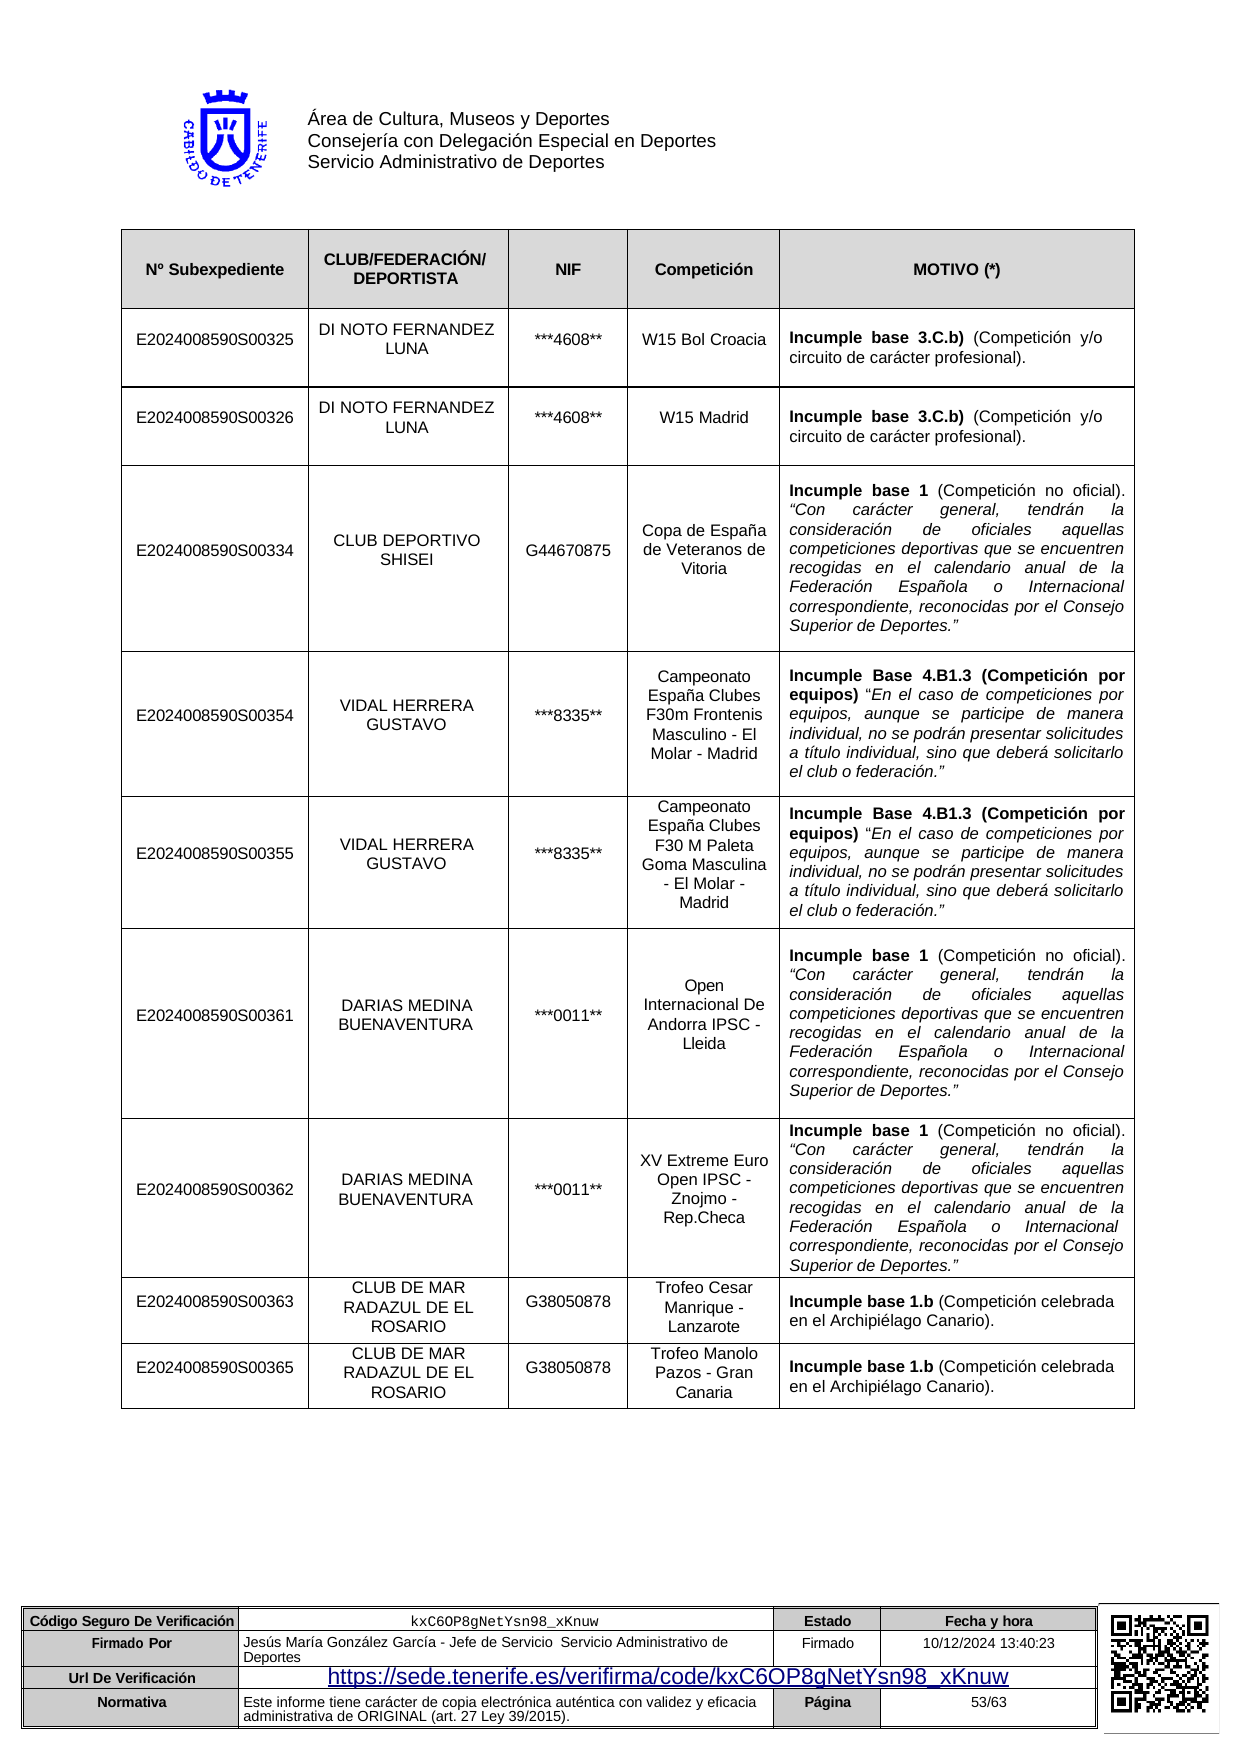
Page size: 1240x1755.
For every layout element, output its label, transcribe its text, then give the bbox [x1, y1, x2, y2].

table_cell E2024008590S00361 [122, 929, 308, 1118]
table_cell E2024008590S00362 [122, 1119, 308, 1277]
table_cell E2024008590S00334 [122, 466, 308, 651]
table_cell Incumple Base 4.B1.3 (Competición por equipos) “En el caso de competiciones por equipos, aunque se participe de manera individual, no se podrán presentar solicitudes a título individual, sino que deberá solicitarlo el club o federación.” [780, 652, 1134, 796]
table_cell XV Extreme Euro Open IPSC - Znojmo - Rep.Checa [628, 1119, 779, 1277]
table_cell E2024008590S00325 [122, 309, 308, 386]
table_cell ***0011** [509, 929, 627, 1118]
table_header NIF [509, 230, 627, 308]
table_cell DARIAS MEDINA BUENAVENTURA [309, 929, 508, 1118]
table_cell VIDAL HERRERA GUSTAVO [309, 652, 508, 796]
table_cell W15 Bol Croacia [628, 309, 779, 386]
table_cell E2024008590S00354 [122, 652, 308, 796]
table_cell E2024008590S00363 [122, 1278, 308, 1343]
table_cell CLUB DE MAR RADAZUL DE EL ROSARIO [309, 1278, 508, 1343]
table_cell Campeonato España Clubes F30 M Paleta Goma Masculina - El Molar - Madrid [628, 797, 779, 928]
table_cell Incumple Base 4.B1.3 (Competición por equipos) “En el caso de competiciones por equipos, aunque se participe de manera individual, no se podrán presentar solicitudes a título individual, sino que deberá solicitarlo el club o federación.” [780, 797, 1134, 928]
table_cell E2024008590S00355 [122, 797, 308, 928]
table_cell Incumple base 1.b (Competición celebrada en el Archipiélago Canario). [780, 1278, 1134, 1343]
table_cell Incumple base 3.C.b) (Competición y/o circuito de carácter profesional). [780, 388, 1134, 465]
table_cell Incumple base 1.b (Competición celebrada en el Archipiélago Canario). [780, 1344, 1134, 1408]
table_header MOTIVO (*) [780, 230, 1134, 308]
table_cell VIDAL HERRERA GUSTAVO [309, 797, 508, 928]
table_cell ***4608** [509, 309, 627, 386]
table_cell E2024008590S00326 [122, 388, 308, 465]
table_cell Campeonato España Clubes F30m Frontenis Masculino - El Molar - Madrid [628, 652, 779, 796]
table_cell CLUB DE MAR RADAZUL DE EL ROSARIO [309, 1344, 508, 1408]
table_cell CLUB DEPORTIVO SHISEI [309, 466, 508, 651]
table_cell Copa de España de Veteranos de Vitoria [628, 466, 779, 651]
table_cell ***0011** [509, 1119, 627, 1277]
table_cell Incumple base 3.C.b) (Competición y/o circuito de carácter profesional). [780, 309, 1134, 386]
table_cell G38050878 [509, 1344, 627, 1408]
table_header CLUB/FEDERACIÓN/ DEPORTISTA [309, 230, 508, 308]
table_header Competición [628, 230, 779, 308]
table_cell G44670875 [509, 466, 627, 651]
table_cell ***8335** [509, 797, 627, 928]
table_cell Incumple base 1 (Competición no oficial). “Con carácter general, tendrán la consideración de oficiales aquellas competiciones deportivas que se encuentren recogidas en el calendario anual de la Federación Española o Internacional correspondiente, reconocidas por el Consejo Superior de Deportes.” [780, 929, 1134, 1118]
table_cell DI NOTO FERNANDEZ LUNA [309, 388, 508, 465]
table_cell ***8335** [509, 652, 627, 796]
table_cell Trofeo Cesar Manrique - Lanzarote [628, 1278, 779, 1343]
table_cell W15 Madrid [628, 388, 779, 465]
table_cell DI NOTO FERNANDEZ LUNA [309, 309, 508, 386]
table_cell Incumple base 1 (Competición no oficial). “Con carácter general, tendrán la consideración de oficiales aquellas competiciones deportivas que se encuentren recogidas en el calendario anual de la Federación Española o Internacional correspondiente, reconocidas por el Consejo Superior de Deportes.” [780, 1119, 1134, 1277]
table_cell G38050878 [509, 1278, 627, 1343]
table_header Nº Subexpediente [122, 230, 308, 308]
table_cell Open Internacional De Andorra IPSC - Lleida [628, 929, 779, 1118]
table_cell DARIAS MEDINA BUENAVENTURA [309, 1119, 508, 1277]
table_cell Incumple base 1 (Competición no oficial). “Con carácter general, tendrán la consideración de oficiales aquellas competiciones deportivas que se encuentren recogidas en el calendario anual de la Federación Española o Internacional correspondiente, reconocidas por el Consejo Superior de Deportes.” [780, 466, 1134, 651]
table_cell E2024008590S00365 [122, 1344, 308, 1408]
table_cell ***4608** [509, 388, 627, 465]
table_cell Trofeo Manolo Pazos - Gran Canaria [628, 1344, 779, 1408]
